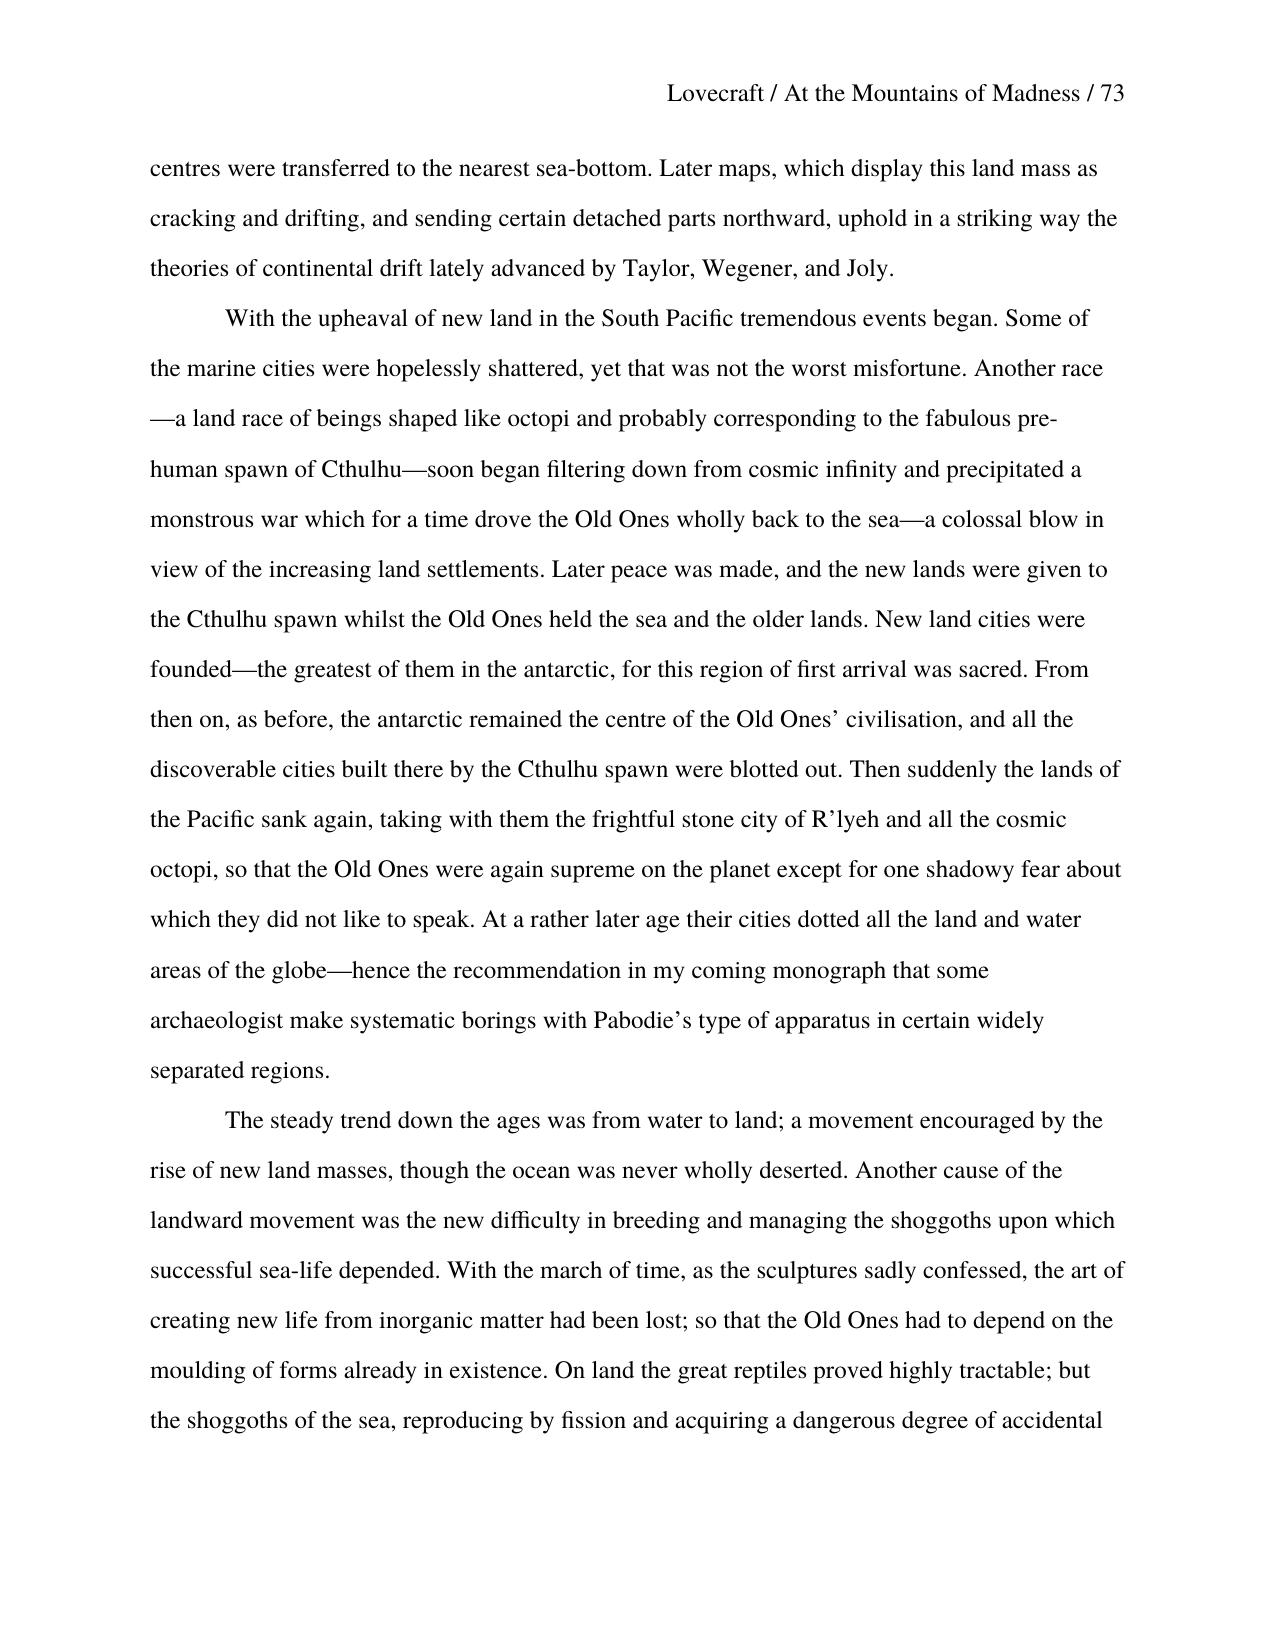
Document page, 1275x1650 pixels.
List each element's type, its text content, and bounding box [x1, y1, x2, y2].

text The steady trend down the ages was from water to land; a movement encouraged by the rise of new land masses, though the ocean was never wholly deserted. Another cause of the landward movement was the new difficulty in breeding and managing the shoggoths upon which successful sea-life depended. With the march of time, as the sculptures sadly confessed, the art of creating new life from inorganic matter had been lost; so that the Old Ones had to depend on the moulding of forms already in existence. On land the great reptiles proved highly tractable; but the shoggoths of the sea, reproducing by fission and acquiring a dangerous degree of accidental [150, 1102, 1125, 1436]
text With the upheaval of new land in the South Pacific tremendous events began. Some of the marine cities were hopelessly shattered, yet that was not the worst misfortune. Another race—a land race of beings shaped like octopi and probably corresponding to the fabulous pre-human spawn of Cthulhu—soon began filtering down from cosmic infinity and precipitated a monstrous war which for a time drove the Old Ones wholly back to the sea—a colossal blow in view of the increasing land settlements. Later peace was made, and the new lands were given to the Cthulhu spawn whilst the Old Ones held the sea and the older lands. New land cities were founded—the greatest of them in the antarctic, for this region of first arrival was sacred. From then on, as before, the antarctic remained the centre of the Old Ones’ civilisation, and all the discoverable cities built there by the Cthulhu spawn were blotted out. Then suddenly the lands of the Pacific sank again, taking with them the frightful stone city of R’lyeh and all the cosmic octopi, so that the Old Ones were again supreme on the planet except for one shadowy fear about which they did not like to speak. At a rather later age their cities dotted all the land and water areas of the globe—hence the recommendation in my coming monograph that some archaeologist make systematic borings with Pabodie’s type of apparatus in certain widely separated regions. [150, 300, 1125, 1085]
text centres were transferred to the nearest sea-bottom. Later maps, which display this land mass as cracking and drifting, and sending certain detached parts northward, uphold in a striking way the theories of continental drift lately advanced by Taylor, Wegener, and Joly. [150, 150, 1125, 284]
